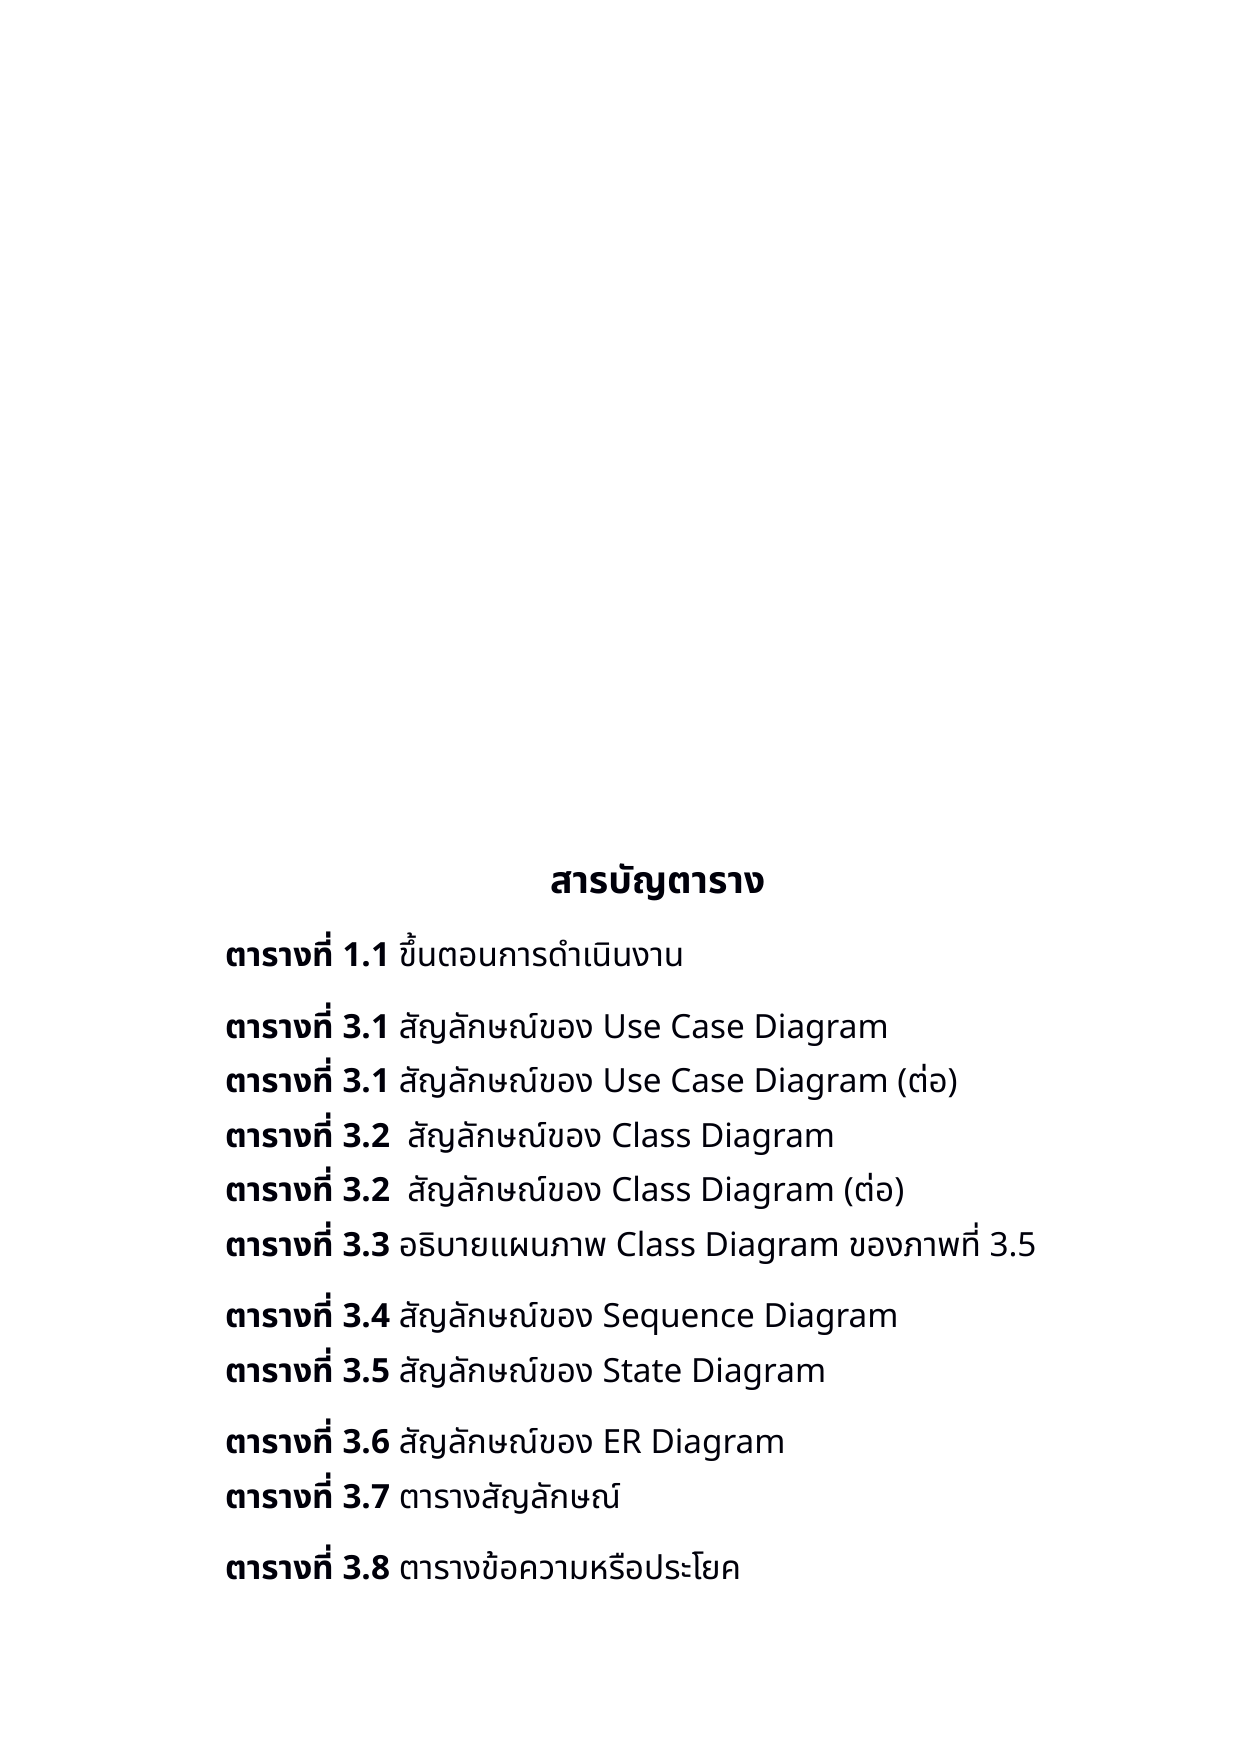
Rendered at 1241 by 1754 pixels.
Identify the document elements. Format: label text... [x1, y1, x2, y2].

text สารบัญตาราง [225, 853, 1090, 910]
text ตารางที่ 3.5 สัญลักษณ์ของ State Diagram [225, 1347, 1090, 1397]
text ตารางที่ 3.4 สัญลักษณ์ของ Sequence Diagram [225, 1292, 1090, 1343]
text ตารางที่ 3.1 สัญลักษณ์ของ Use Case Diagram [225, 1002, 1090, 1053]
text ตารางที่ 3.1 สัญลักษณ์ของ Use Case Diagram (ต่อ) [225, 1057, 1090, 1108]
text ตารางที่ 3.2 สัญลักษณ์ของ Class Diagram (ต่อ) [225, 1166, 1090, 1217]
text ตารางที่ 3.7 ตารางสัญลักษณ์ [225, 1472, 1090, 1523]
text ตารางที่ 3.3 อธิบายแผนภาพ Class Diagram ของภาพที่ 3.5 [225, 1221, 1090, 1271]
text ตารางที่ 3.8 ตารางข้อความหรือประโยค [225, 1544, 1090, 1594]
text ตารางที่ 3.2 สัญลักษณ์ของ Class Diagram [225, 1112, 1090, 1162]
text ตารางที่ 1.1 ขึ้นตอนการดำเนินงาน [225, 931, 1090, 982]
text ตารางที่ 3.6 สัญลักษณ์ของ ER Diagram [225, 1418, 1090, 1468]
